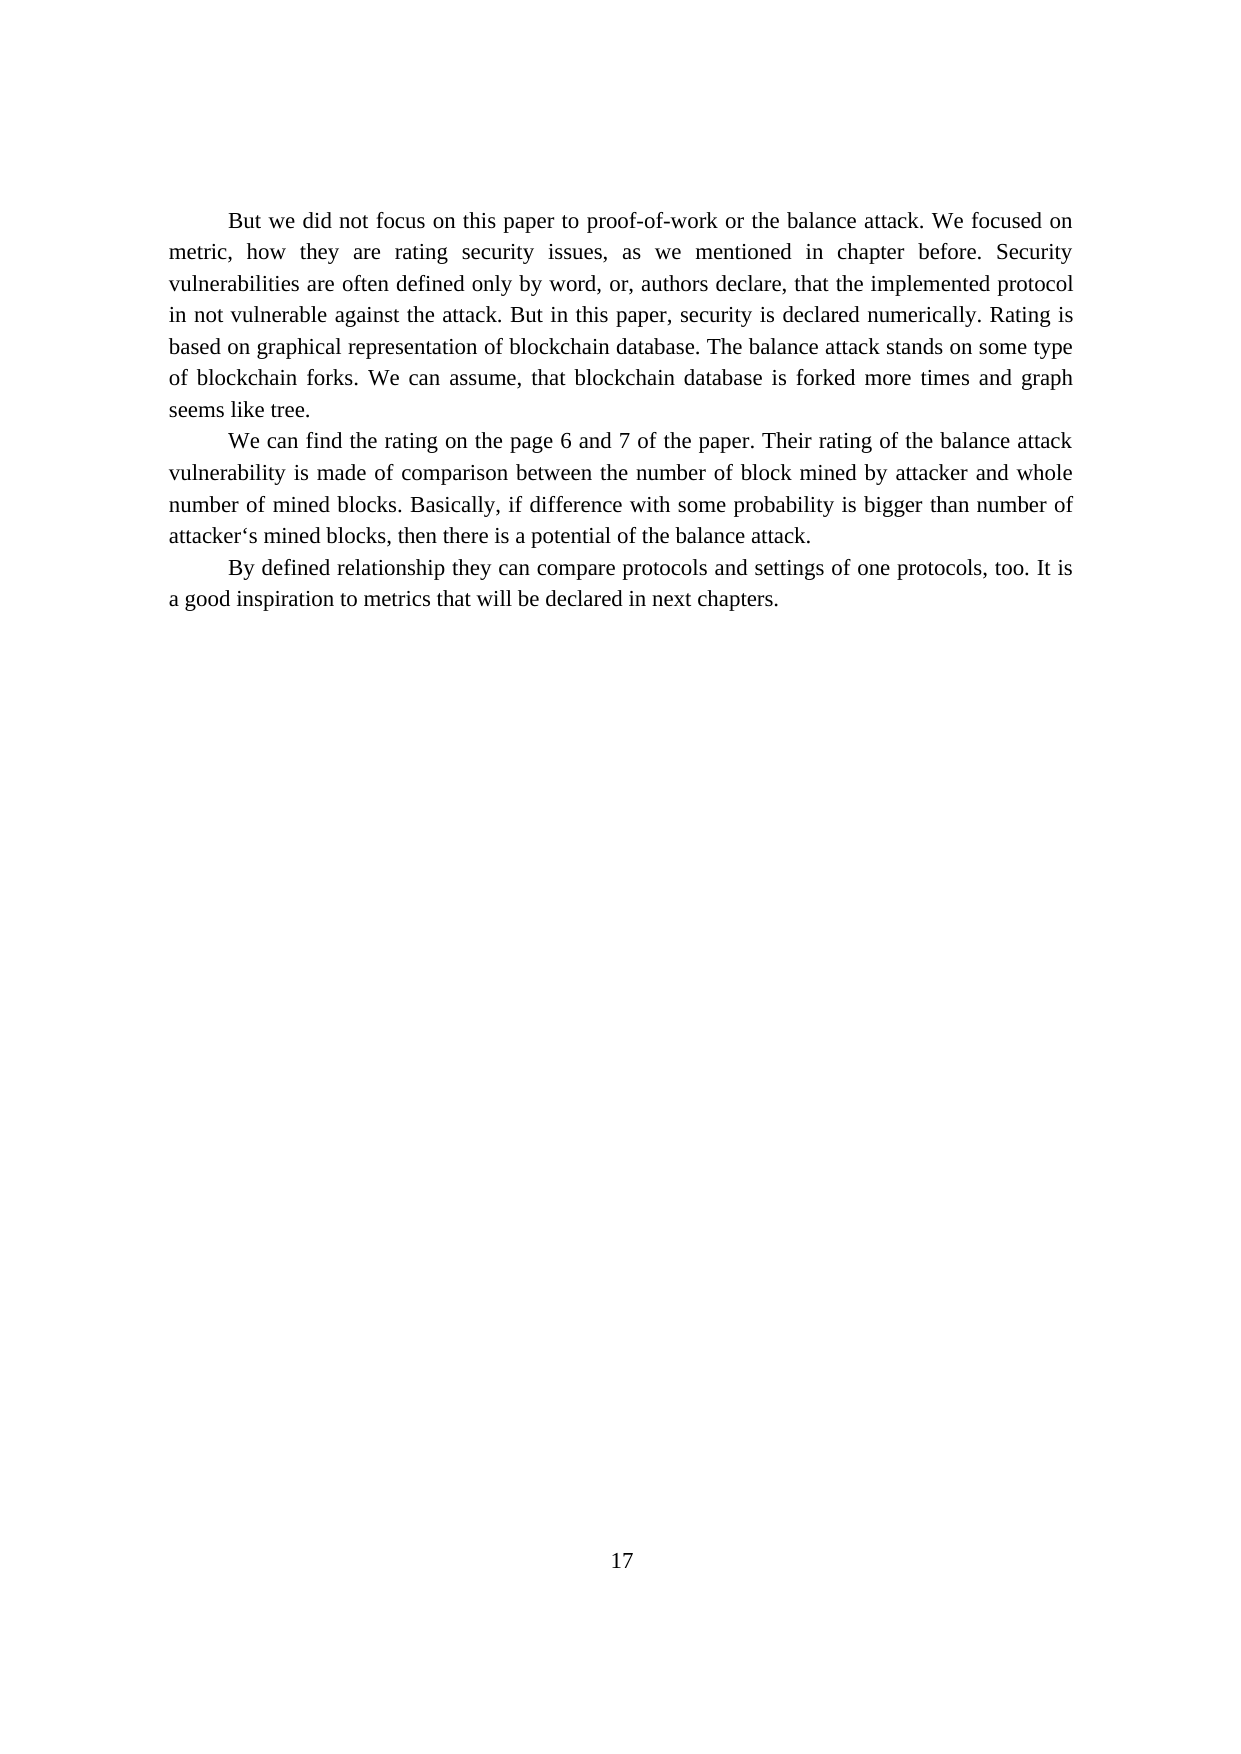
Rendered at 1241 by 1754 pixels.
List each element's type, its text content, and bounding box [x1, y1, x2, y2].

text But we did not focus on this paper to proof-of-work or the balance attack. We focused on metric, how they are rating security issues, as we mentioned in chapter before. Security vulnerabilities are often defined only by word, or, authors declare, that the implemented protocol in not vulnerable against the attack. But in this paper, security is declared numerically. Rating is based on graphical representation of blockchain database. The balance attack stands on some type of blockchain forks. We can assume, that blockchain database is forked more times and graph seems like tree. [169, 207, 1075, 422]
text We can find the rating on the page 6 and 7 of the paper. Their rating of the balance attack vulnerability is made of comparison between the number of block mined by attacker and whole number of mined blocks. Basically, if difference with some probability is bigger than number of attacker‘s mined blocks, then there is a potential of the balance attack. [169, 428, 1075, 549]
text By defined relationship they can compare protocols and settings of one protocols, too. It is a good inspiration to metrics that will be declared in next chapters. [169, 554, 1075, 612]
